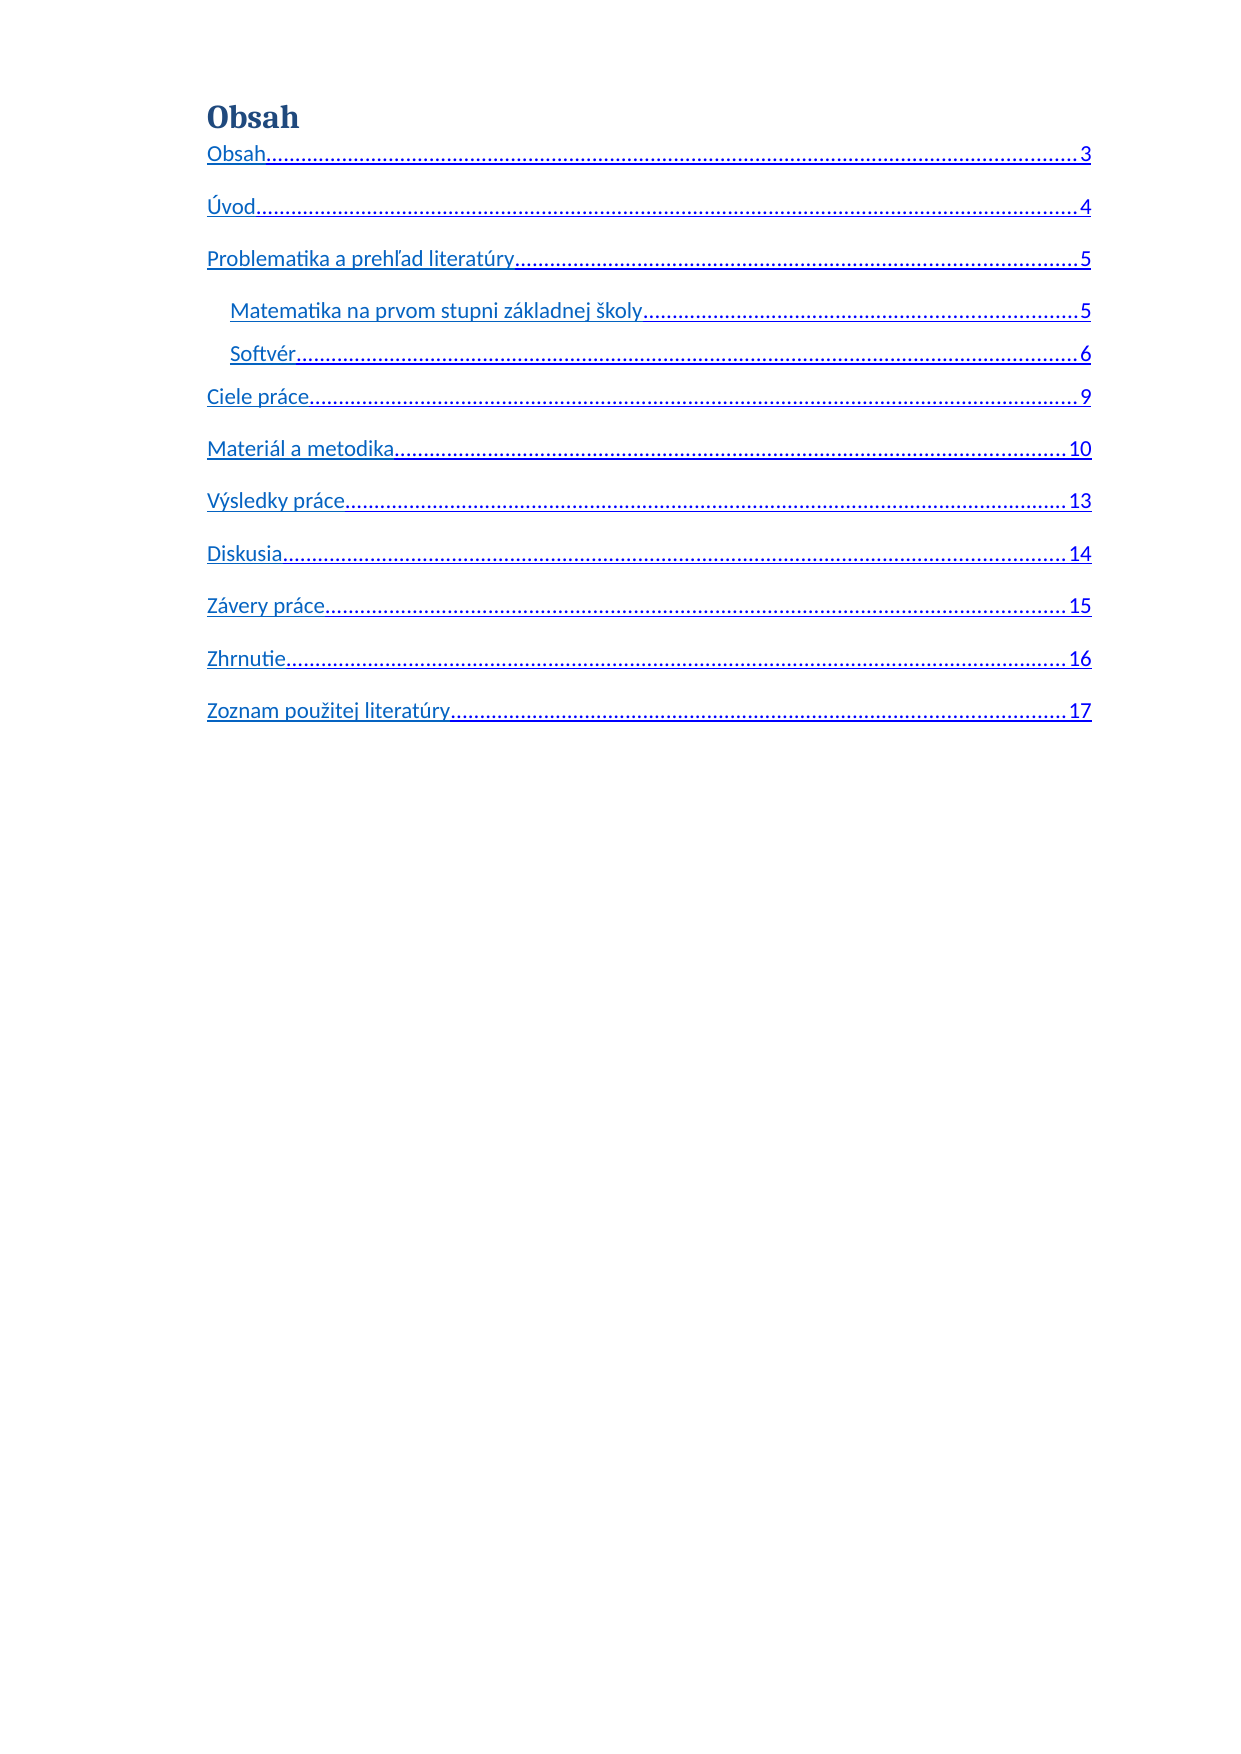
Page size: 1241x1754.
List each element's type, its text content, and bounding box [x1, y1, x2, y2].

text Problematika a prehľad literatúry 5 [207, 244, 1092, 272]
text Závery práce 15 [207, 591, 1092, 616]
text Úvod 4 [207, 192, 1092, 220]
text Ciele práce 9 [207, 382, 1092, 410]
text Výsledky práce 13 [207, 487, 1092, 511]
text Matematika na prvom stupni základnej školy 5 [230, 297, 1092, 324]
subtitle Obsah [207, 99, 1092, 137]
text Obsah 3 [207, 139, 1092, 167]
text Zhrnutie 16 [207, 644, 1092, 668]
text Softvér 6 [230, 339, 1092, 367]
text Materiál a metodika 10 [207, 434, 1092, 458]
text Diskusia 14 [207, 539, 1092, 563]
text Zoznam použitej literatúry 17 [207, 696, 1092, 720]
